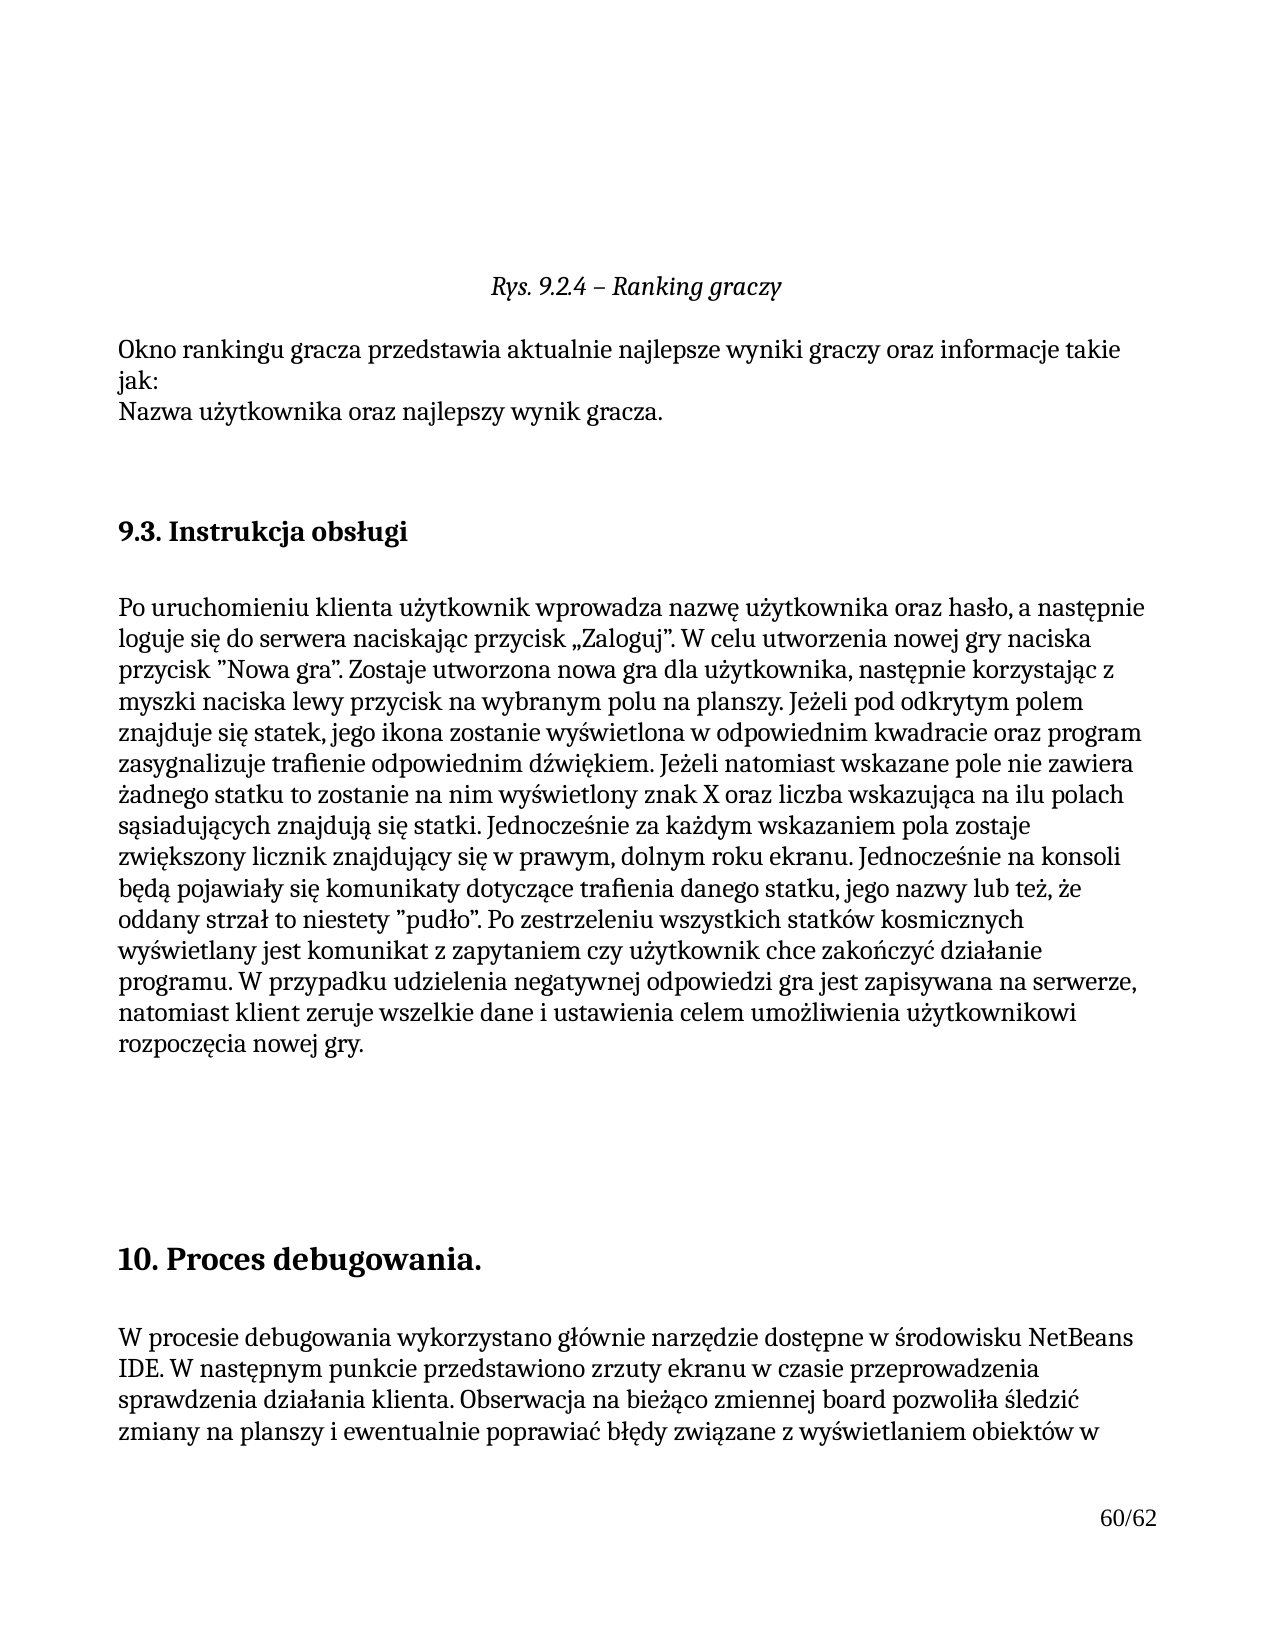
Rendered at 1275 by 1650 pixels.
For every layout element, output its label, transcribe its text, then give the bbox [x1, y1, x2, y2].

text Nazwa użytkownika oraz najlepszy wynik gracza. [118, 396, 1157, 427]
text Rys. 9.2.4 – Ranking graczy [118, 271, 1157, 303]
text Po uruchomieniu klienta użytkownik wprowadza nazwę użytkownika oraz hasło, a następnie loguje się do serwera naciskając przycisk „Zaloguj”. W celu utworzenia nowej gry naciska przycisk ”Nowa gra”. Zostaje utworzona nowa gra dla użytkownika, następnie korzystając z myszki naciska lewy przycisk na wybranym polu na planszy. Jeżeli pod odkrytym polem znajduje się statek, jego ikona zostanie wyświetlona w odpowiednim kwadracie oraz program zasygnalizuje traﬁenie odpowiednim dźwiękiem. Jeżeli natomiast wskazane pole nie zawiera żadnego statku to zostanie na nim wyświetlony znak X oraz liczba wskazująca na ilu polach sąsiadujących znajdują się statki. Jednocześnie za każdym wskazaniem pola zostaje zwiększony licznik znajdujący się w prawym, dolnym roku ekranu. Jednocześnie na konsoli będą pojawiały się komunikaty dotyczące traﬁenia danego statku, jego nazwy lub też, że oddany strzał to niestety ”pudło”. Po zestrzeleniu wszystkich statków kosmicznych wyświetlany jest komunikat z zapytaniem czy użytkownik chce zakończyć działanie programu. W przypadku udzielenia negatywnej odpowiedzi gra jest zapisywana na serwerze, natomiast klient zeruje wszelkie dane i ustawienia celem umożliwienia użytkownikowi rozpoczęcia nowej gry. [118, 592, 1157, 1059]
text Okno rankingu gracza przedstawia aktualnie najlepsze wyniki graczy oraz informacje takie jak: [118, 334, 1157, 396]
subtitle 10. Proces debugowania. [118, 1240, 1157, 1278]
text W procesie debugowania wykorzystano głównie narzędzie dostępne w środowisku NetBeans IDE. W następnym punkcie przedstawiono zrzuty ekranu w czasie przeprowadzenia sprawdzenia działania klienta. Obserwacja na bieżąco zmiennej board pozwoliła śledzić zmiany na planszy i ewentualnie poprawiać błędy związane z wyświetlaniem obiektów w [118, 1322, 1157, 1447]
subtitle 9.3. Instrukcja obsługi [118, 515, 1157, 549]
